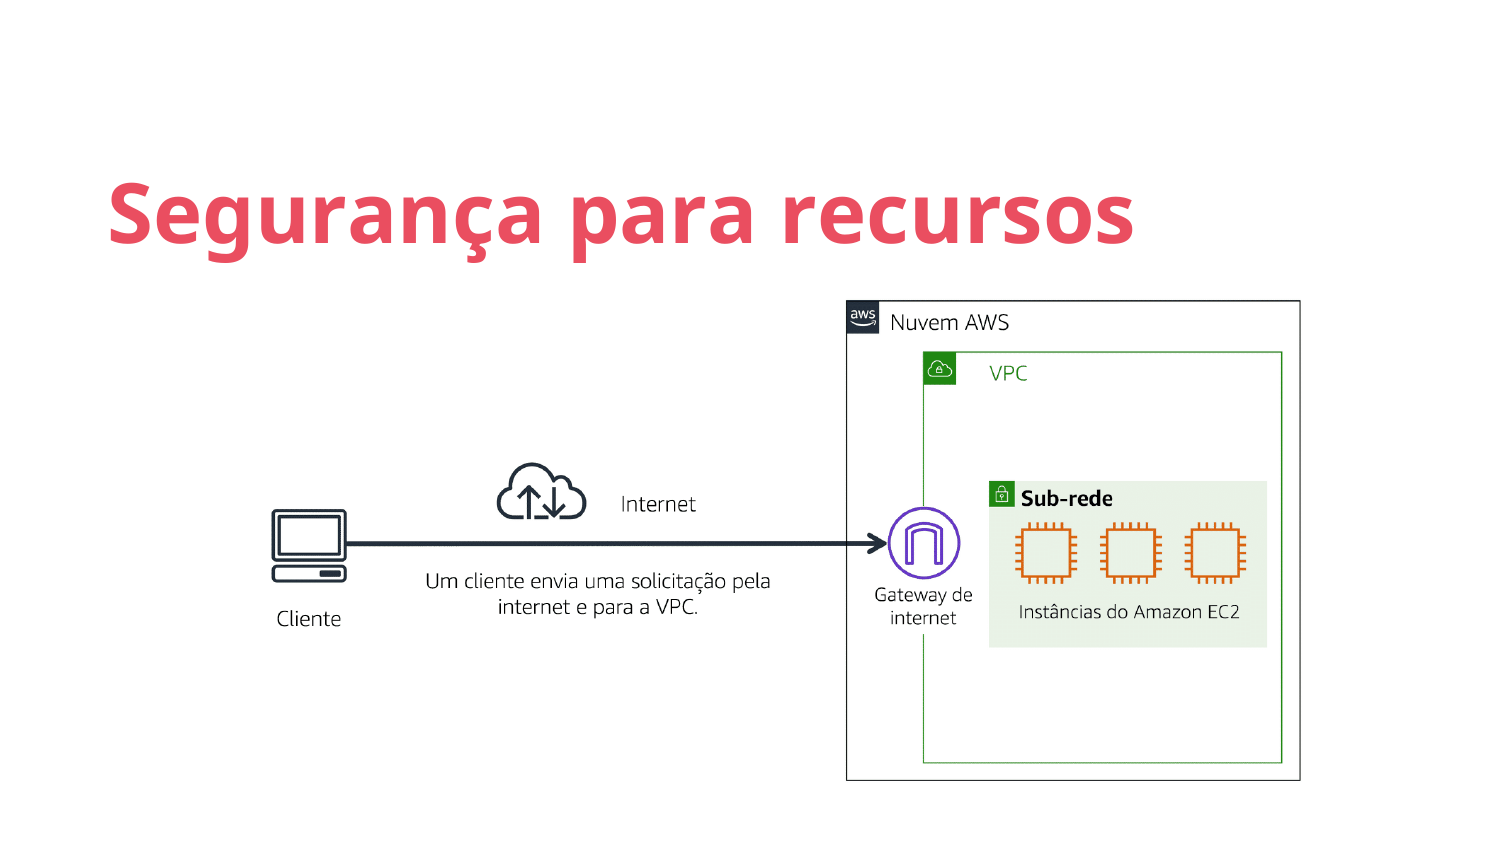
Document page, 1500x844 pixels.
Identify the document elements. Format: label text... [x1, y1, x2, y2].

text_box Segurança para recursos [92, 128, 1403, 277]
picture [253, 291, 1311, 786]
